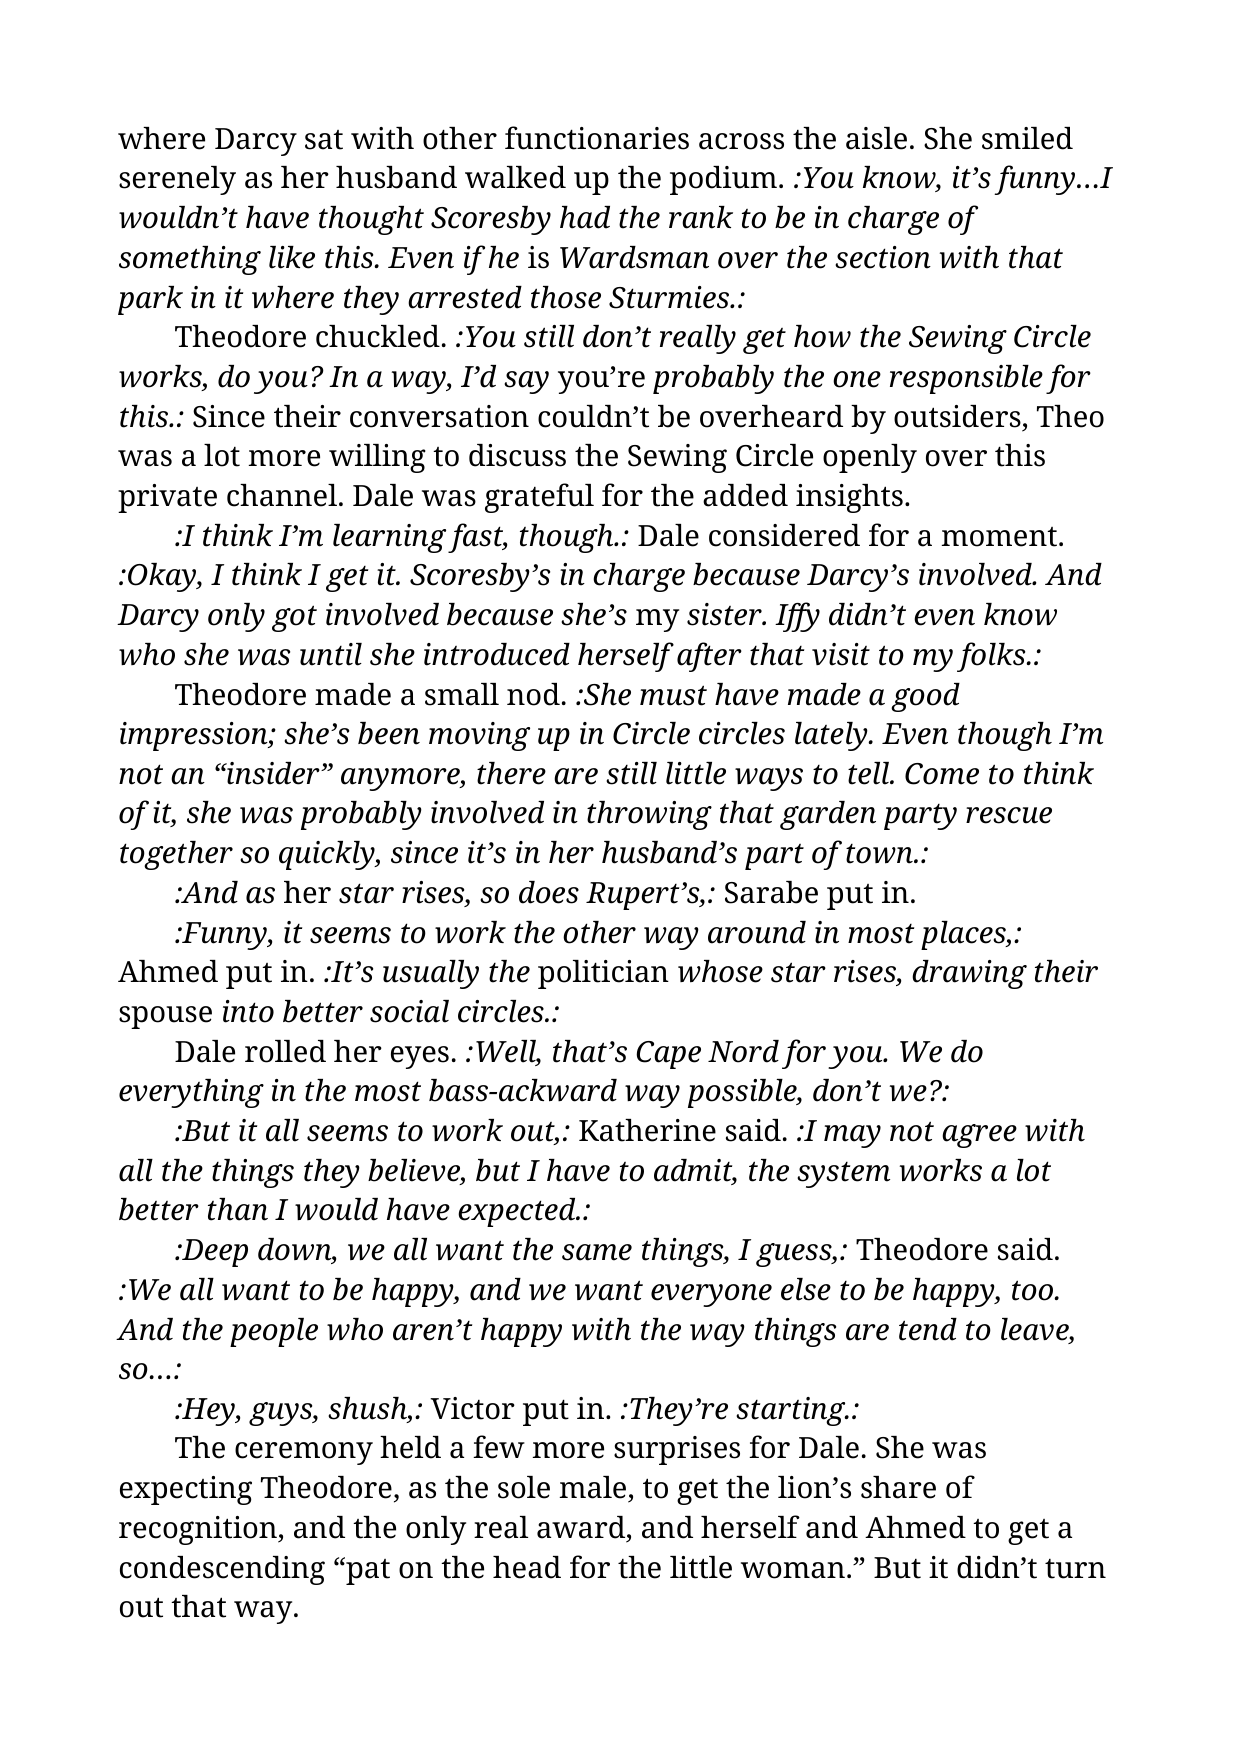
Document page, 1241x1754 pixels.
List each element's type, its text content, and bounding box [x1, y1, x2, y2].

text where Darcy sat with other functionaries across the aisle. She smiled serenely as her husband walked up the podium. :You know, it’s funny…I wouldn’t have thought Scoresby had the rank to be in charge of something like this. Even if he is Wardsman over the section with that park in it where they arrested those Sturmies.: [118, 118, 1122, 317]
text Theodore chuckled. :You still don’t really get how the Sewing Circle works, do you? In a way, I’d say you’re probably the one responsible for this.: Since their conversation couldn’t be overheard by outsiders, Theo was a lot more willing to discuss the Sewing Circle openly over this private channel. Dale was grateful for the added insights. [118, 317, 1122, 515]
text Theodore made a small nod. :She must have made a good impression; she’s been moving up in Circle circles lately. Even though I’m not an “insider” anymore, there are still little ways to tell. Come to think of it, she was probably involved in throwing that garden party rescue together so quickly, since it’s in her husband’s part of town.: [118, 674, 1122, 872]
text :Funny, it seems to work the other way around in most places,: Ahmed put in. :It’s usually the politician whose star rises, drawing their spouse into better social circles.: [118, 912, 1122, 1031]
text :Deep down, we all want the same things, I guess,: Theodore said. :We all want to be happy, and we want everyone else to be happy, too. And the people who aren’t happy with the way things are tend to leave, so…: [118, 1229, 1122, 1388]
text :I think I’m learning fast, though.: Dale considered for a moment. :Okay, I think I get it. Scoresby’s in charge because Darcy’s involved. And Darcy only got involved because she’s my sister. Iffy didn’t even know who she was until she introduced herself after that visit to my folks.: [118, 515, 1122, 674]
text Dale rolled her eyes. :Well, that’s Cape Nord for you. We do everything in the most bass-ackward way possible, don’t we?: [118, 1031, 1122, 1110]
text :Hey, guys, shush,: Victor put in. :They’re starting.: [118, 1388, 1122, 1428]
text :And as her star rises, so does Rupert’s,: Sarabe put in. [118, 872, 1122, 912]
text :But it all seems to work out,: Katherine said. :I may not agree with all the things they believe, but I have to admit, the system works a lot better than I would have expected.: [118, 1110, 1122, 1229]
text The ceremony held a few more surprises for Dale. She was expecting Theodore, as the sole male, to get the lion’s share of recognition, and the only real award, and herself and Ahmed to get a condescending “pat on the head for the little woman.” But it didn’t turn out that way. [118, 1428, 1122, 1626]
